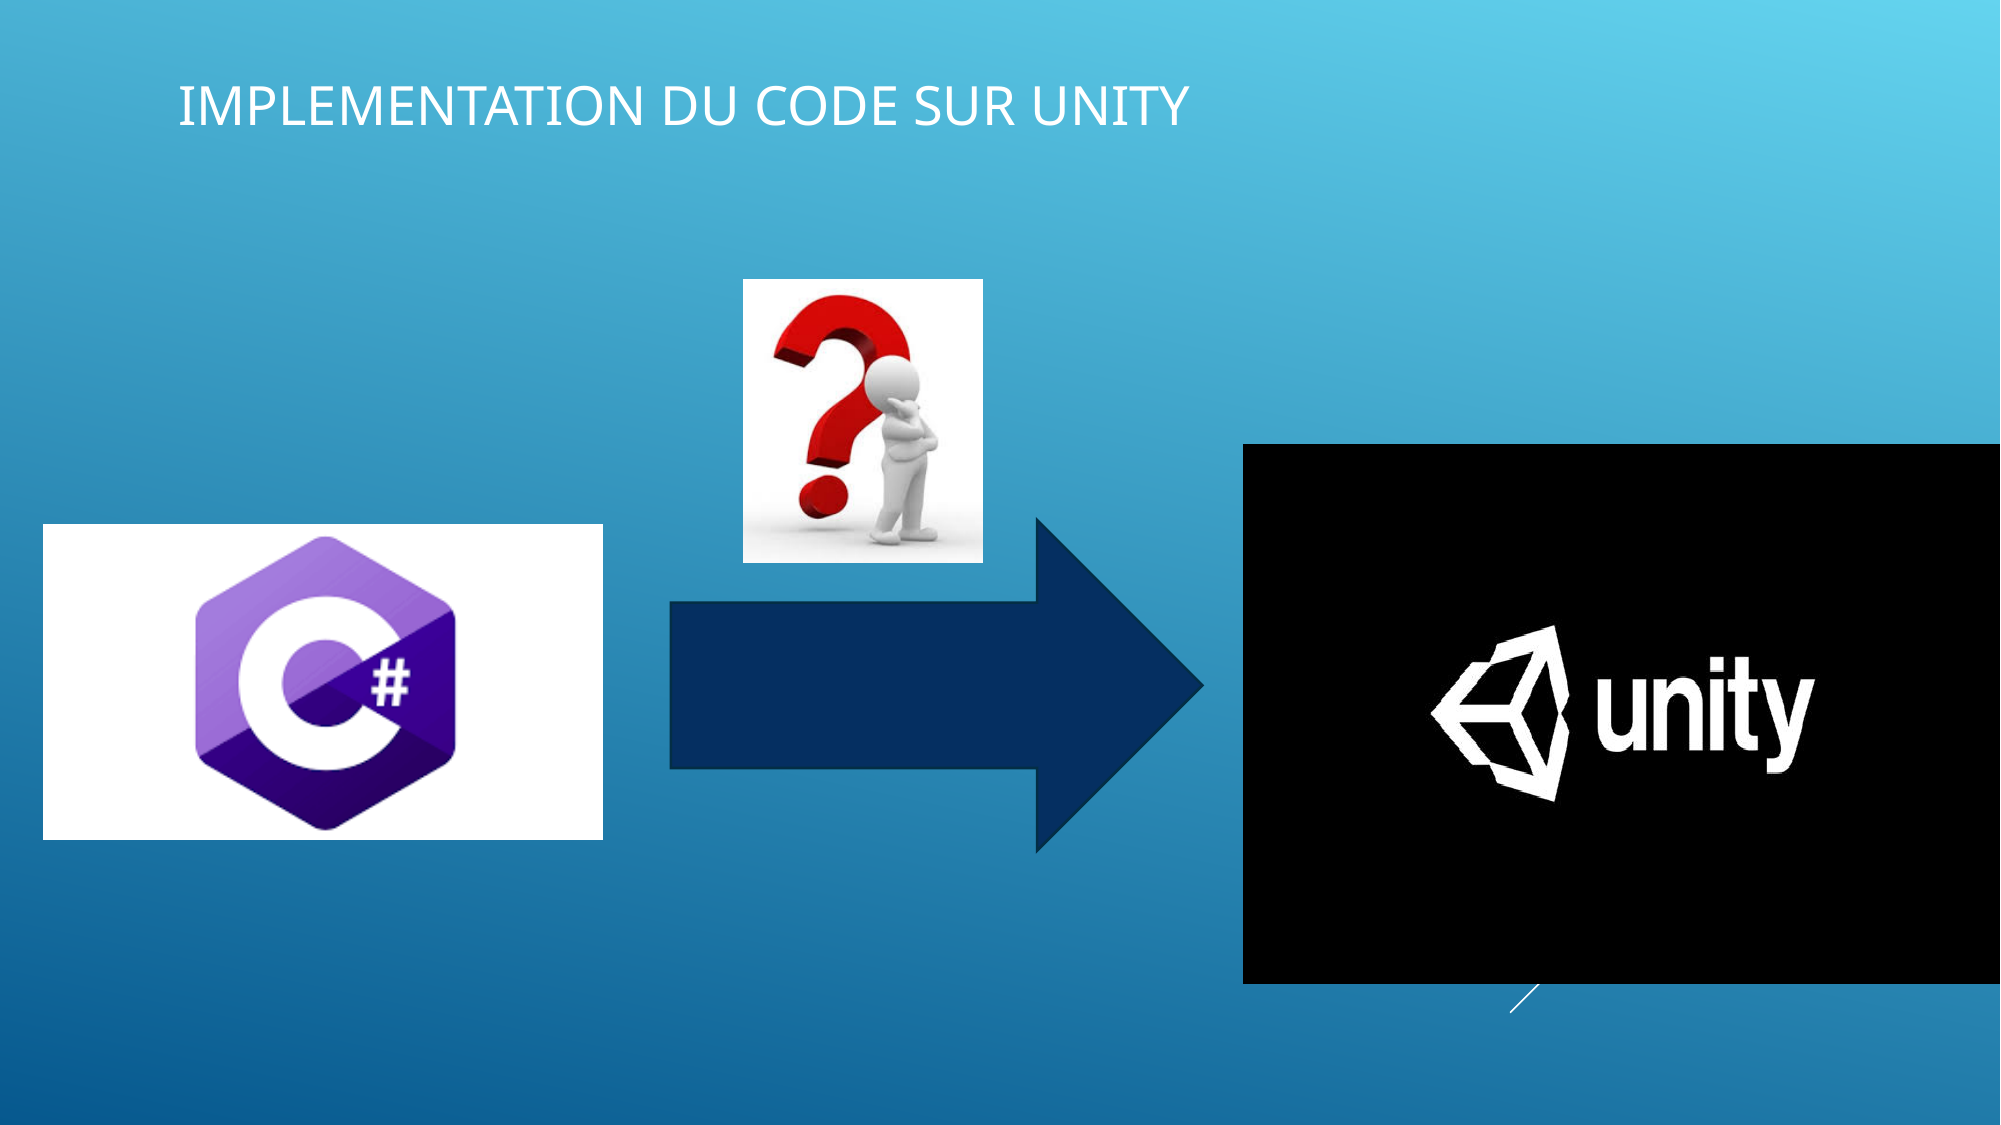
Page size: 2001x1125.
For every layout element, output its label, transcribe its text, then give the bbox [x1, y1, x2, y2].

title Implementation du code sur unity [163, 56, 1564, 216]
picture [743, 279, 983, 563]
picture [43, 524, 603, 840]
picture [1243, 445, 2000, 984]
text_box [670, 519, 1203, 851]
